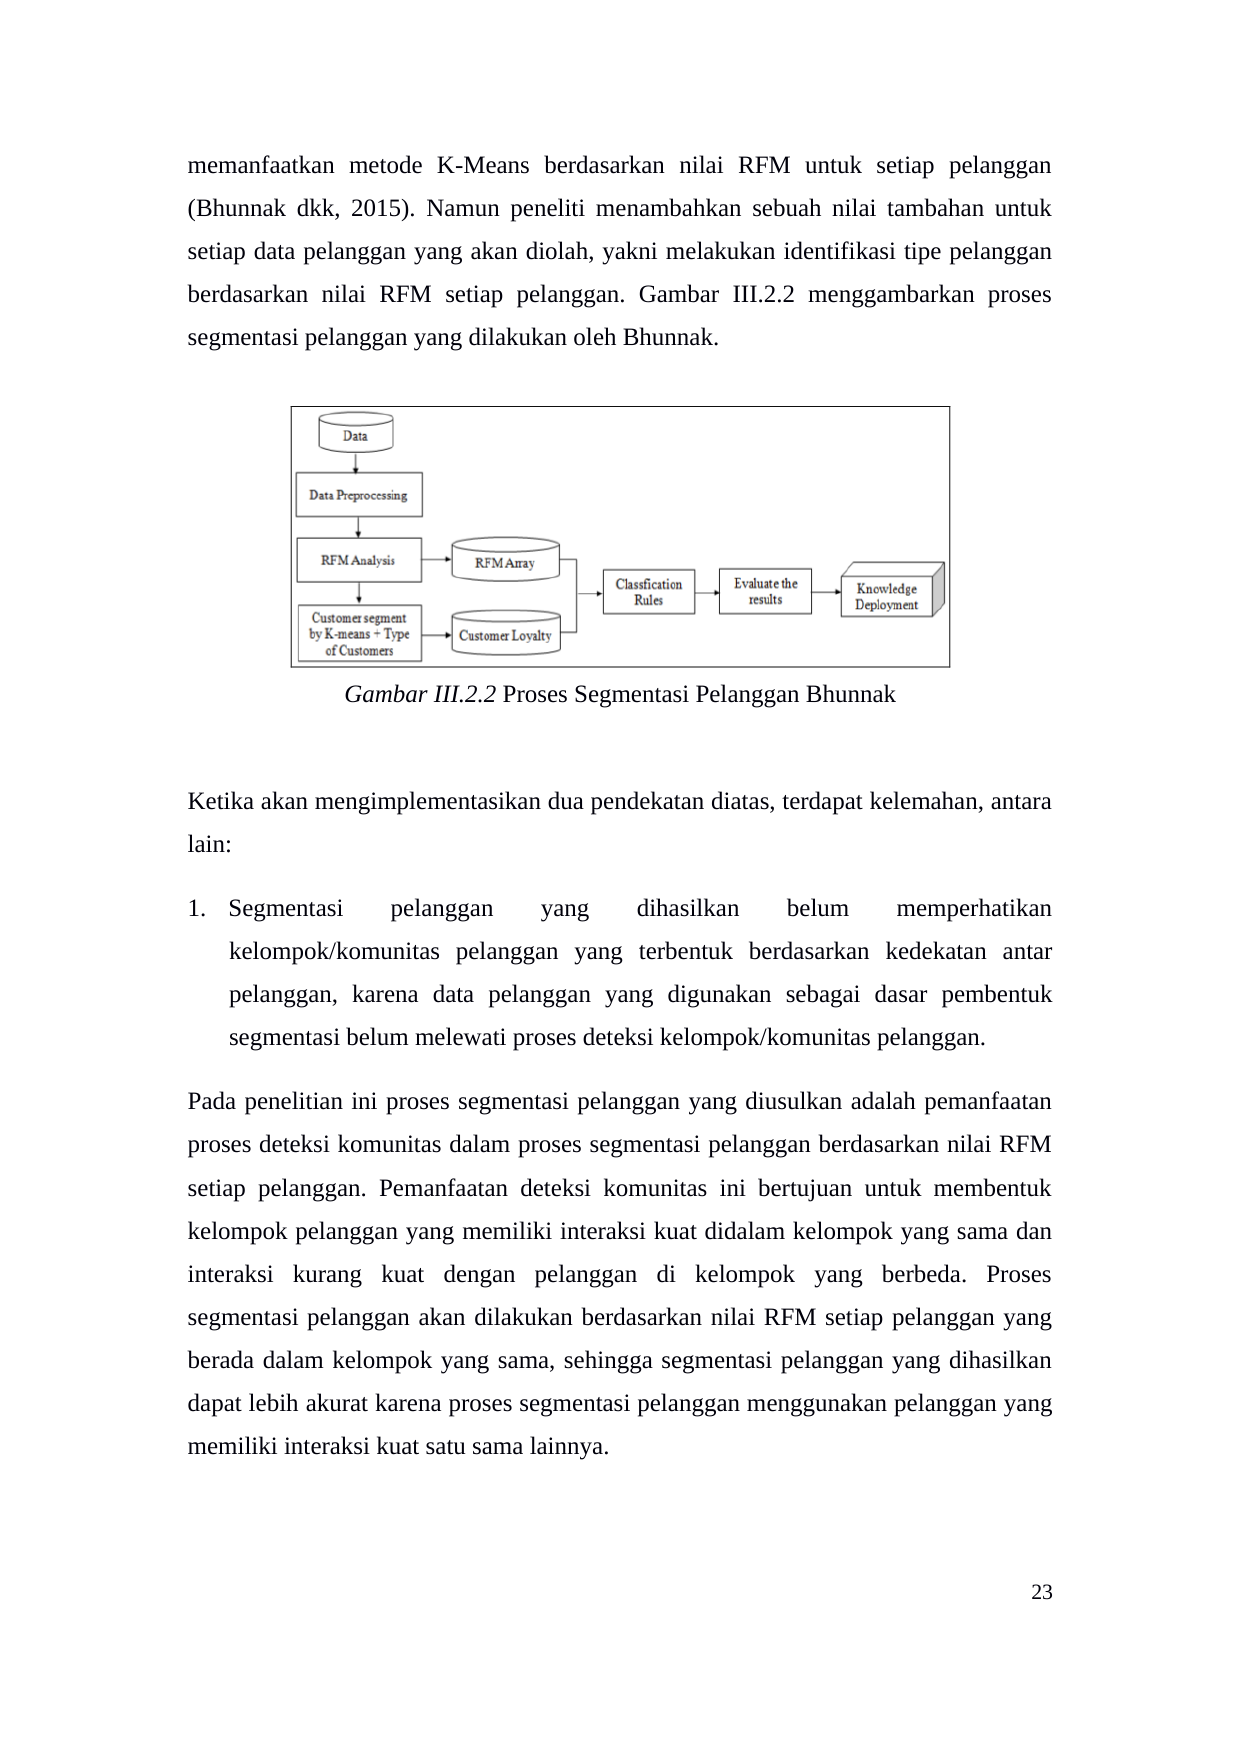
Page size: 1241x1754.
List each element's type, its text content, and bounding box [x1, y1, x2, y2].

picture [283, 398, 957, 675]
text memanfaatkan metode K-Means berdasarkan nilai RFM untuk setiap pelanggan (Bhunnak dkk, 2015). Namun peneliti menambahkan sebuah nilai tambahan untuk setiap data pelanggan yang akan diolah, yakni melakukan identifikasi tipe pelanggan berdasarkan nilai RFM setiap pelanggan. Gambar III.2.2 menggambarkan proses segmentasi pelanggan yang dilakukan oleh Bhunnak. [187, 150, 1053, 351]
text Gambar III.2.2 Proses Segmentasi Pelanggan Bhunnak [284, 675, 956, 708]
text Ketika akan mengimplementasikan dua pendekatan diatas, terdapat kelemahan, antara lain: [187, 786, 1053, 858]
list Segmentasi pelanggan yang dihasilkan belum memperhatikan kelompok/komunitas pelanggan yang terbentuk berdasarkan kedekatan antar pelanggan, karena data pelanggan yang digunakan sebagai dasar pembentuk segmentasi belum melewati proses deteksi kelompok/komunitas pelanggan. [187, 893, 1053, 1051]
text Pada penelitian ini proses segmentasi pelanggan yang diusulkan adalah pemanfaatan proses deteksi komunitas dalam proses segmentasi pelanggan berdasarkan nilai RFM setiap pelanggan. Pemanfaatan deteksi komunitas ini bertujuan untuk membentuk kelompok pelanggan yang memiliki interaksi kuat didalam kelompok yang sama dan interaksi kurang kuat dengan pelanggan di kelompok yang berbeda. Proses segmentasi pelanggan akan dilakukan berdasarkan nilai RFM setiap pelanggan yang berada dalam kelompok yang sama, sehingga segmentasi pelanggan yang dihasilkan dapat lebih akurat karena proses segmentasi pelanggan menggunakan pelanggan yang memiliki interaksi kuat satu sama lainnya. [187, 1086, 1053, 1460]
